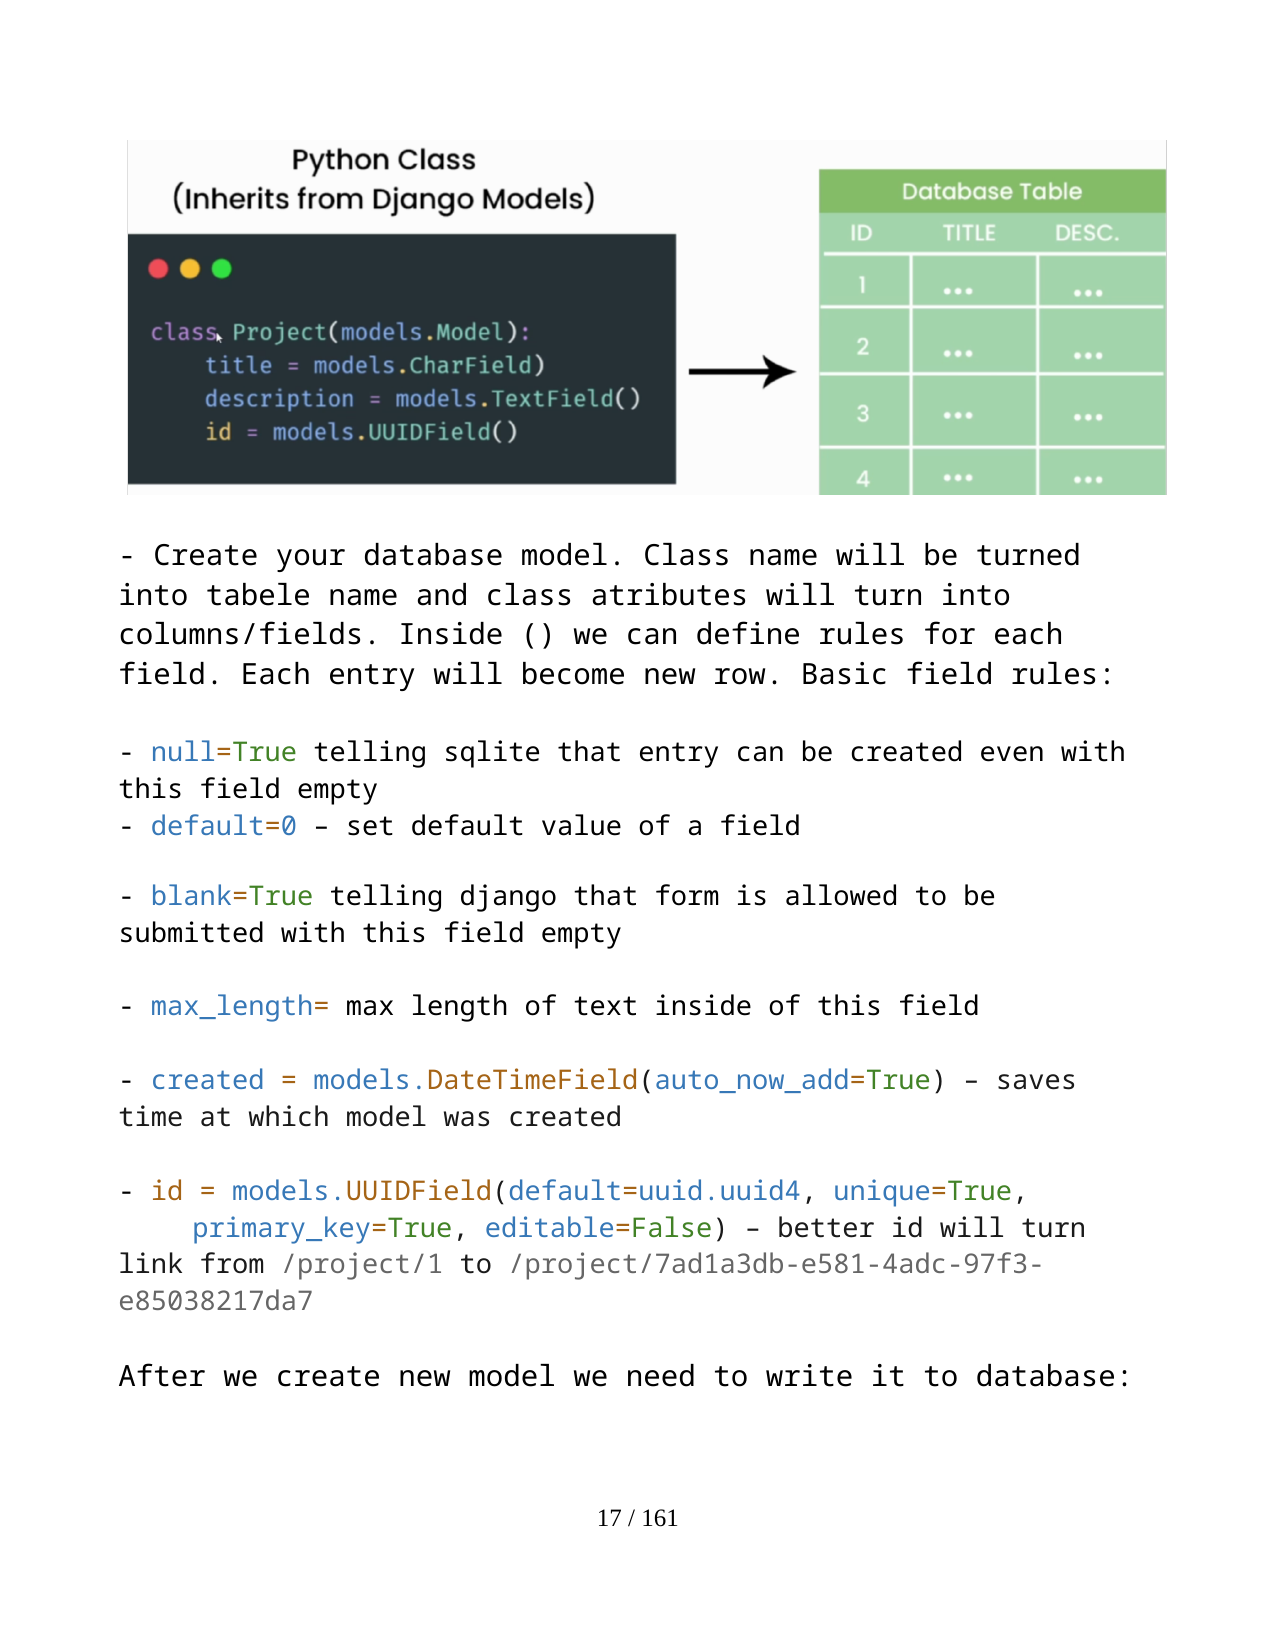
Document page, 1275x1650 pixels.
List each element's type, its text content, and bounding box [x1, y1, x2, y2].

text - blank=True telling django that form is allowed to be submitted with this field empty [118, 876, 1157, 950]
picture [127, 140, 1167, 495]
text - created = models.DateTimeField(auto_now_add=True) – saves time at which model was created [118, 1061, 1157, 1134]
text - default=0 – set default value of a field [118, 806, 1157, 843]
text - null=True telling sqlite that entry can be created even with this field empty [118, 733, 1157, 806]
text - max_length= max length of text inside of this field [118, 987, 1157, 1024]
text - id = models.UUIDField(default=uuid.uuid4, unique=True, primary_key=True, editable=False) – better id will turn link from /project/1 to /project/7ad1a3db-e581-4adc-97f3-e85038217da7 [118, 1171, 1157, 1319]
text - Create your database model. Class name will be turned into tabele name and class atributes will turn into columns/fields. Inside () we can define rules for each field. Each entry will become new row. Basic field rules: [118, 534, 1157, 693]
text After we create new model we need to write it to database: [118, 1356, 1157, 1395]
